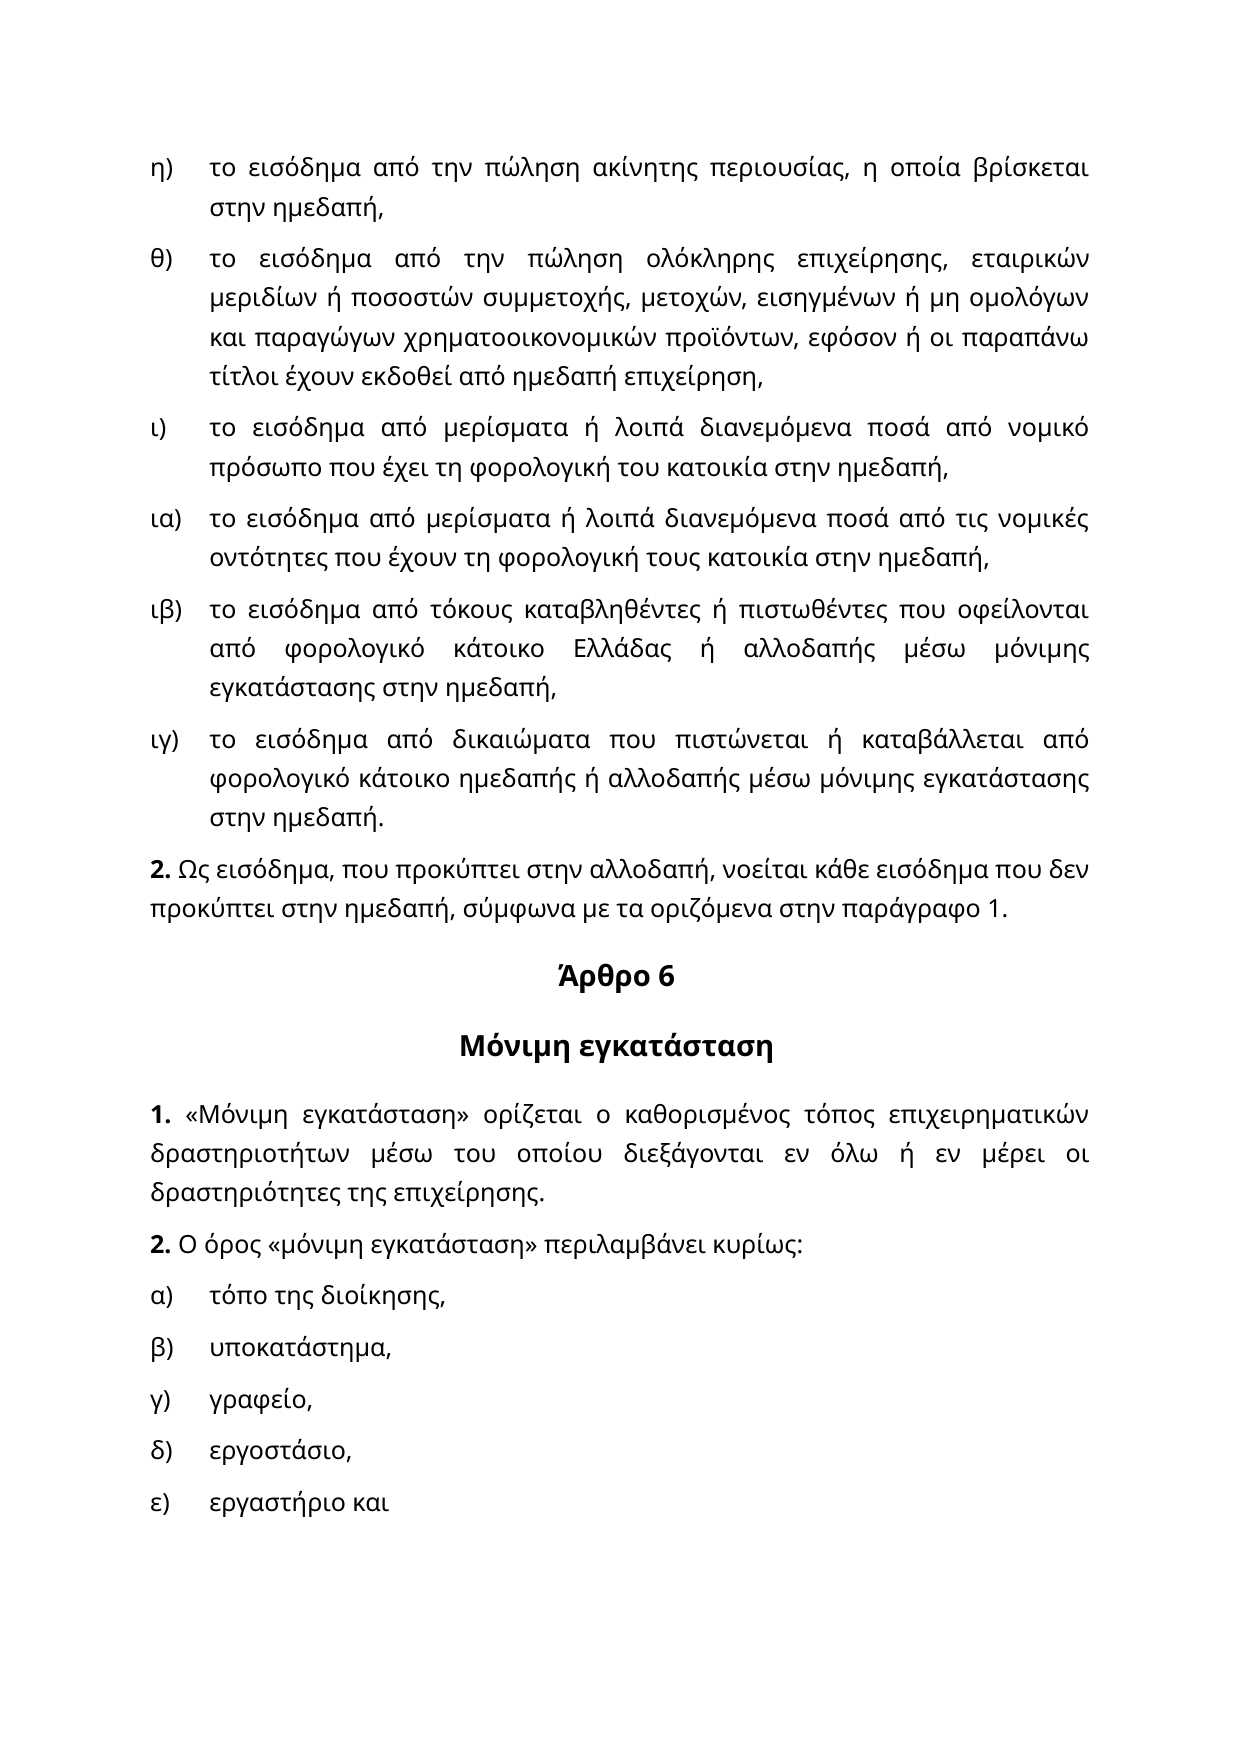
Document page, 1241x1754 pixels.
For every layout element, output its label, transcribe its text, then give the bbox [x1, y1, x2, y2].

list ιγ) το εισόδημα από δικαιώματα που πιστώνεται ή καταβάλλεται από φορολογικό κάτοικο ημεδαπής ή αλλοδαπής μέσω μόνιμης εγκατάστασης στην ημεδαπή. [150, 722, 1090, 834]
subtitle Μόνιμη εγκατάσταση [150, 1026, 1090, 1065]
list ε) εργαστήριο και [150, 1484, 1090, 1519]
text 1. «Μόνιμη εγκατάσταση» ορίζεται ο καθορισμένος τόπος επιχειρηματικών δραστηριοτήτων μέσω του οποίου διεξάγονται εν όλω ή εν μέρει οι δραστηριότητες της επιχείρησης. [150, 1096, 1090, 1209]
list ιβ) το εισόδημα από τόκους καταβληθέντες ή πιστωθέντες που οφείλονται από φορολογικό κάτοικο Ελλάδας ή αλλοδαπής μέσω μόνιμης εγκατάστασης στην ημεδαπή, [150, 592, 1090, 704]
list α) τόπο της διοίκησης, [150, 1278, 1090, 1312]
list η) το εισόδημα από την πώληση ακίνητης περιουσίας, η οποία βρίσκεται στην ημεδαπή, [150, 150, 1090, 223]
list ια) το εισόδημα από μερίσματα ή λοιπά διανεμόμενα ποσά από τις νομικές οντότητες που έχουν τη φορολογική τους κατοικία στην ημεδαπή, [150, 501, 1090, 574]
text 2. Ως εισόδημα, που προκύπτει στην αλλοδαπή, νοείται κάθε εισόδημα που δεν προκύπτει στην ημεδαπή, σύμφωνα με τα οριζόμενα στην παράγραφο 1. [150, 852, 1090, 925]
text 2. Ο όρος «μόνιμη εγκατάσταση» περιλαμβάνει κυρίως: [150, 1226, 1090, 1260]
list γ) γραφείο, [150, 1381, 1090, 1415]
list β) υποκατάστημα, [150, 1329, 1090, 1364]
subtitle Άρθρο 6 [150, 955, 1090, 995]
list θ) το εισόδημα από την πώληση ολόκληρης επιχείρησης, εταιρικών μεριδίων ή ποσοστών συμμετοχής, μετοχών, εισηγμένων ή μη ομολόγων και παραγώγων χρηματοοικονομικών προϊόντων, εφόσον ή οι παραπάνω τίτλοι έχουν εκδοθεί από ημεδαπή επιχείρηση, [150, 241, 1090, 392]
list ι) το εισόδημα από μερίσματα ή λοιπά διανεμόμενα ποσά από νομικό πρόσωπο που έχει τη φορολογική του κατοικία στην ημεδαπή, [150, 410, 1090, 483]
list δ) εργοστάσιο, [150, 1433, 1090, 1467]
